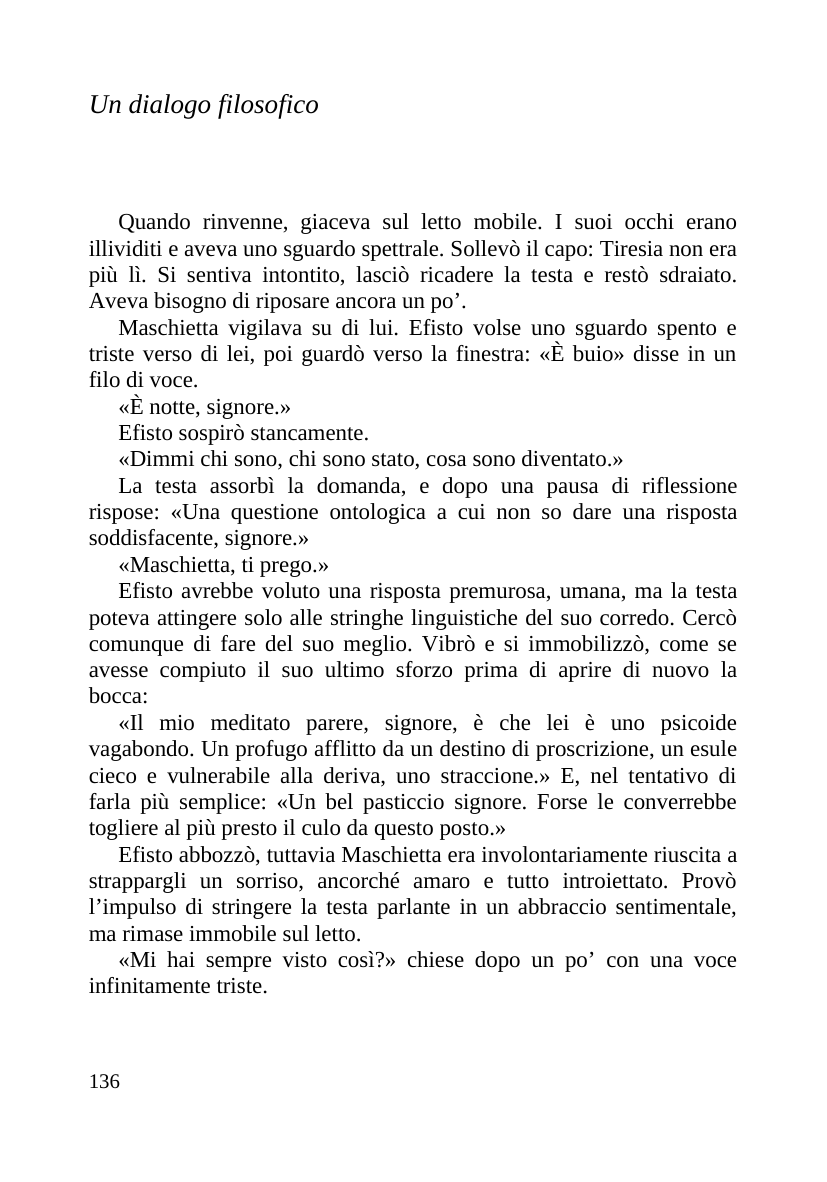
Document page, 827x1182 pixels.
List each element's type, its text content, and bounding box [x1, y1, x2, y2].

text Efisto sospirò stancamente. [88, 419, 738, 445]
text «Mi hai sempre visto così?» chiese dopo un po’ con una voce infinitamente triste. [88, 946, 738, 999]
text «È notte, signore.» [88, 393, 738, 419]
text Efisto abbozzò, tuttavia Maschietta era involontariamente riuscita a strappargli un sorriso, ancorché amaro e tutto introiettato. Provò l’impulso di stringere la testa parlante in un abbraccio sentimentale, ma rimase immobile sul letto. [88, 841, 738, 946]
text Efisto avrebbe voluto una risposta premurosa, umana, ma la testa poteva attingere solo alle stringhe linguistiche del suo corredo. Cercò comunque di fare del suo meglio. Vibrò e si immobilizzò, come se avesse compiuto il suo ultimo sforzo prima di aprire di nuovo la bocca: [88, 577, 738, 709]
text «Maschietta, ti prego.» [88, 551, 738, 577]
text Quando rinvenne, giaceva sul letto mobile. I suoi occhi erano illividiti e aveva uno sguardo spettrale. Sollevò il capo: Tiresia non era più lì. Si sentiva intontito, lasciò ricadere la testa e restò sdraiato. Aveva bisogno di riposare ancora un po’. [88, 208, 738, 314]
text Maschietta vigilava su di lui. Efisto volse uno sguardo spento e triste verso di lei, poi guardò verso la finestra: «È buio» disse in un filo di voce. [88, 314, 738, 393]
text La testa assorbì la domanda, e dopo una pausa di riflessione rispose: «Una questione ontologica a cui non so dare una risposta soddisfacente, signore.» [88, 472, 738, 551]
text «Il mio meditato parere, signore, è che lei è uno psicoide vagabondo. Un profugo afflitto da un destino di proscrizione, un esule cieco e vulnerabile alla deriva, uno straccione.» E, nel tentativo di farla più semplice: «Un bel pasticcio signore. Forse le converrebbe togliere al più presto il culo da questo posto.» [88, 709, 738, 841]
text «Dimmi chi sono, chi sono stato, cosa sono diventato.» [88, 445, 738, 472]
text Un dialogo filosofico [88, 88, 738, 120]
